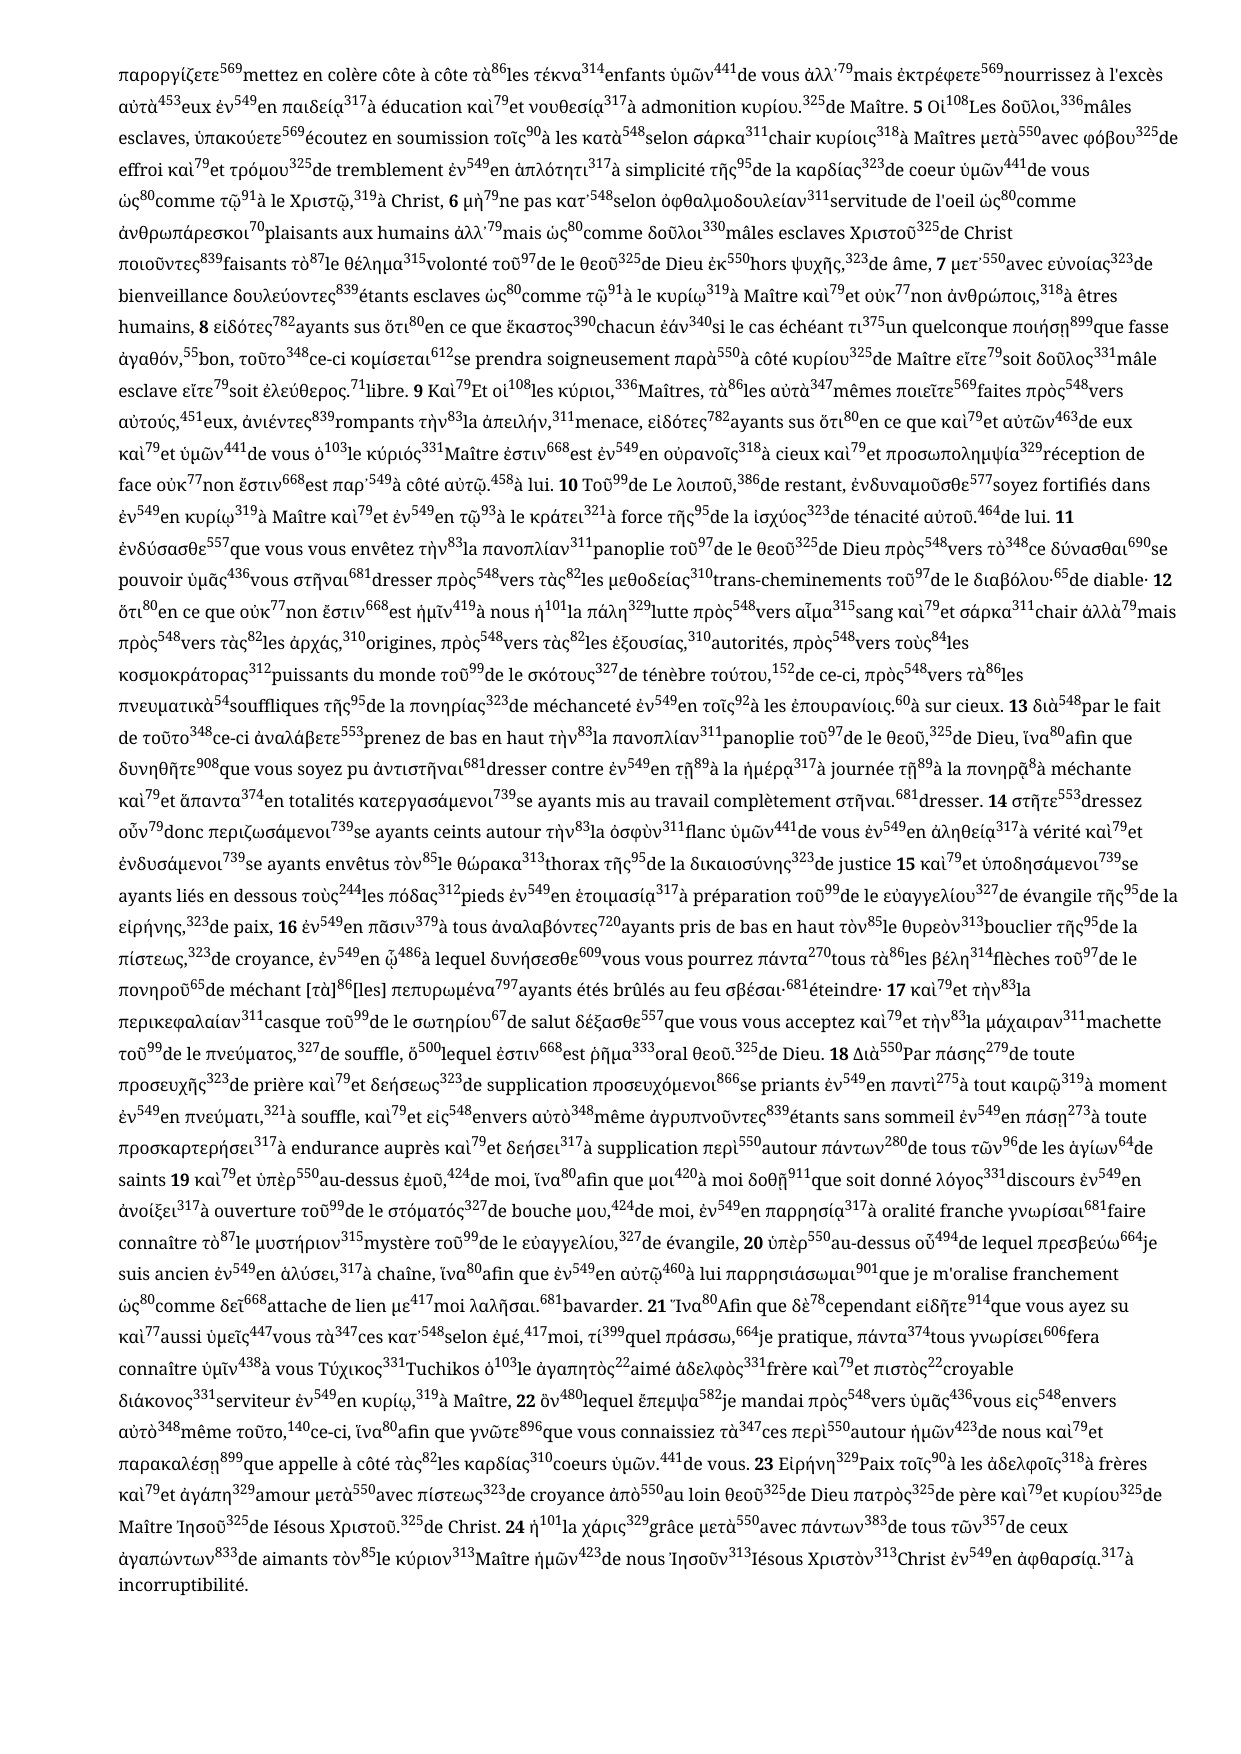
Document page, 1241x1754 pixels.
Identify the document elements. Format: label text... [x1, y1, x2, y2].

text 1 Τὰ110Les τέκνα,338enfants, ὑπακούετε569écoutez en soumission τοῖς90à les γονεῦσιν318à parents géniteurs ὑμῶν441de vous [ἐν549[en κυρίῳ]·319à Maître]· τοῦτο366ce-ci γάρ79car ἐστιν668est δίκαιον.49juste. 2 τίμα570valorise τὸν85le πατέρα313père σου442de toi καὶ79et τὴν83la μητέρα,311mère, ἥτις496laquelle une quelconque ἐστὶν668est ἐντολὴ329commandement πρώτη212première ἐν549en ἐπαγγελίᾳ,317à promesse, 3 ἵνα80afin que εὖ77bien σοι439à toi γένηται905que se devienne καὶ79et ἔσῃ610tu te seras μακροχρόνιος47longtemps ἐπὶ550sur τῆς95de la γῆς.323de terre. 4 Καὶ79Et οἱ108les πατέρες,336pères, μὴ79ne pas παροργίζετε569mettez en colère côte à côte τὰ86les τέκνα314enfants ὑμῶν441de vous ἀλλ᾽79mais ἐκτρέφετε569nourrissez à l'excès αὐτὰ453eux ἐν549en παιδείᾳ317à éducation καὶ79et νουθεσίᾳ317à admonition κυρίου.325de Maître. 5 Οἱ108Les δοῦλοι,336mâles esclaves, ὑπακούετε569écoutez en soumission τοῖς90à les κατὰ548selon σάρκα311chair κυρίοις318à Maîtres μετὰ550avec φόβου325de effroi καὶ79et τρόμου325de tremblement ἐν549en ἁπλότητι317à simplicité τῆς95de la καρδίας323de coeur ὑμῶν441de vous ὡς80comme τῷ91à le Χριστῷ,319à Christ, 6 μὴ79ne pas κατ᾽548selon ὀφθαλμοδουλείαν311servitude de l'oeil ὡς80comme ἀνθρωπάρεσκοι70plaisants aux humains ἀλλ᾽79mais ὡς80comme δοῦλοι330mâles esclaves Χριστοῦ325de Christ ποιοῦντες839faisants τὸ87le θέλημα315volonté τοῦ97de le θεοῦ325de Dieu ἐκ550hors ψυχῆς,323de âme, 7 μετ᾽550avec εὐνοίας323de bienveillance δουλεύοντες839étants esclaves ὡς80comme τῷ91à le κυρίῳ319à Maître καὶ79et οὐκ77non ἀνθρώποις,318à êtres humains, 8 εἰδότες782ayants sus ὅτι80en ce que ἕκαστος390chacun ἐάν340si le cas échéant τι375un quelconque ποιήσῃ899que fasse ἀγαθόν,55bon, τοῦτο348ce-ci κομίσεται612se prendra soigneusement παρὰ550à côté κυρίου325de Maître εἴτε79soit δοῦλος331mâle esclave εἴτε79soit ἐλεύθερος.71libre. 9 Καὶ79Et οἱ108les κύριοι,336Maîtres, τὰ86les αὐτὰ347mêmes ποιεῖτε569faites πρὸς548vers αὐτούς,451eux, ἀνιέντες839rompants τὴν83la ἀπειλήν,311menace, εἰδότες782ayants sus ὅτι80en ce que καὶ79et αὐτῶν463de eux καὶ79et ὑμῶν441de vous ὁ103le κύριός331Maître ἐστιν668est ἐν549en οὐρανοῖς318à cieux καὶ79et προσωπολημψία329réception de face οὐκ77non ἔστιν668est παρ᾽549à côté αὐτῷ.458à lui. 10 Τοῦ99de Le λοιποῦ,386de restant, ἐνδυναμοῦσθε577soyez fortifiés dans ἐν549en κυρίῳ319à Maître καὶ79et ἐν549en τῷ93à le κράτει321à force τῆς95de la ἰσχύος323de ténacité αὐτοῦ.464de lui. 11 ἐνδύσασθε557que vous vous envêtez τὴν83la πανοπλίαν311panoplie τοῦ97de le θεοῦ325de Dieu πρὸς548vers τὸ348ce δύνασθαι690se pouvoir ὑμᾶς436vous στῆναι681dresser πρὸς548vers τὰς82les μεθοδείας310trans-cheminements τοῦ97de le διαβόλου·65de diable· 12 ὅτι80en ce que οὐκ77non ἔστιν668est ἡμῖν419à nous ἡ101la πάλη329lutte πρὸς548vers αἷμα315sang καὶ79et σάρκα311chair ἀλλὰ79mais πρὸς548vers τὰς82les ἀρχάς,310origines, πρὸς548vers τὰς82les ἐξουσίας,310autorités, πρὸς548vers τοὺς84les κοσμοκράτορας312puissants du monde τοῦ99de le σκότους327de ténèbre τούτου,152de ce-ci, πρὸς548vers τὰ86les πνευματικὰ54souffliques τῆς95de la πονηρίας323de méchanceté ἐν549en τοῖς92à les ἐπουρανίοις.60à sur cieux. 13 διὰ548par le fait de τοῦτο348ce-ci ἀναλάβετε553prenez de bas en haut τὴν83la πανοπλίαν311panoplie τοῦ97de le θεοῦ,325de Dieu, ἵνα80afin que δυνηθῆτε908que vous soyez pu ἀντιστῆναι681dresser contre ἐν549en τῇ89à la ἡμέρᾳ317à journée τῇ89à la πονηρᾷ8à méchante καὶ79et ἅπαντα374en totalités κατεργασάμενοι739se ayants mis au travail complètement στῆναι.681dresser. 14 στῆτε553dressez οὖν79donc περιζωσάμενοι739se ayants ceints autour τὴν83la ὀσφὺν311flanc ὑμῶν441de vous ἐν549en ἀληθείᾳ317à vérité καὶ79et ἐνδυσάμενοι739se ayants envêtus τὸν85le θώρακα313thorax τῆς95de la δικαιοσύνης323de justice 15 καὶ79et ὑποδησάμενοι739se ayants liés en dessous τοὺς244les πόδας312pieds ἐν549en ἑτοιμασίᾳ317à préparation τοῦ99de le εὐαγγελίου327de évangile τῆς95de la εἰρήνης,323de paix, 16 ἐν549en πᾶσιν379à tous ἀναλαβόντες720ayants pris de bas en haut τὸν85le θυρεὸν313bouclier τῆς95de la πίστεως,323de croyance, ἐν549en ᾧ486à lequel δυνήσεσθε609vous vous pourrez πάντα270tous τὰ86les βέλη314flèches τοῦ97de le πονηροῦ65de méchant [τὰ]86[les] πεπυρωμένα797ayants étés brûlés au feu σβέσαι·681éteindre· 17 καὶ79et τὴν83la περικεφαλαίαν311casque τοῦ99de le σωτηρίου67de salut δέξασθε557que vous vous acceptez καὶ79et τὴν83la μάχαιραν311machette τοῦ99de le πνεύματος,327de souffle, ὅ500lequel ἐστιν668est ῥῆμα333oral θεοῦ.325de Dieu. 18 Διὰ550Par πάσης279de toute προσευχῆς323de prière καὶ79et δεήσεως323de supplication προσευχόμενοι866se priants ἐν549en παντὶ275à tout καιρῷ319à moment ἐν549en πνεύματι,321à souffle, καὶ79et εἰς548envers αὐτὸ348même ἀγρυπνοῦντες839étants sans sommeil ἐν549en πάσῃ273à toute προσκαρτερήσει317à endurance auprès καὶ79et δεήσει317à supplication περὶ550autour πάντων280de tous τῶν96de les ἁγίων64de saints 19 καὶ79et ὑπὲρ550au-dessus ἐμοῦ,424de moi, ἵνα80afin que μοι420à moi δοθῇ911que soit donné λόγος331discours ἐν549en ἀνοίξει317à ouverture τοῦ99de le στόματός327de bouche μου,424de moi, ἐν549en παρρησίᾳ317à oralité franche γνωρίσαι681faire connaître τὸ87le μυστήριον315mystère τοῦ99de le εὐαγγελίου,327de évangile, 20 ὑπὲρ550au-dessus οὗ494de lequel πρεσβεύω664je suis ancien ἐν549en ἁλύσει,317à chaîne, ἵνα80afin que ἐν549en αὐτῷ460à lui παρρησιάσωμαι901que je m'oralise franchement ὡς80comme δεῖ668attache de lien με417moi λαλῆσαι.681bavarder. 21 Ἵνα80Afin que δὲ78cependant εἰδῆτε914que vous ayez su καὶ77aussi ὑμεῖς447vous τὰ347ces κατ᾽548selon ἐμέ,417moi, τί399quel πράσσω,664je pratique, πάντα374tous γνωρίσει606fera connaître ὑμῖν438à vous Τύχικος331Tuchikos ὁ103le ἀγαπητὸς22aimé ἀδελφὸς331frère καὶ79et πιστὸς22croyable διάκονος331serviteur ἐν549en κυρίῳ,319à Maître, 22 ὃν480lequel ἔπεμψα582je mandai πρὸς548vers ὑμᾶς436vous εἰς548envers αὐτὸ348même τοῦτο,140ce-ci, ἵνα80afin que γνῶτε896que vous connaissiez τὰ347ces περὶ550autour ἡμῶν423de nous καὶ79et παρακαλέσῃ899que appelle à côté τὰς82les καρδίας310coeurs ὑμῶν.441de vous. 23 Εἰρήνη329Paix τοῖς90à les ἀδελφοῖς318à frères καὶ79et ἀγάπη329amour μετὰ550avec πίστεως323de croyance ἀπὸ550au loin θεοῦ325de Dieu πατρὸς325de père καὶ79et κυρίου325de Maître Ἰησοῦ325de Iésous Χριστοῦ.325de Christ. 24 ἡ101la χάρις329grâce μετὰ550avec πάντων383de tous τῶν357de ceux ἀγαπώντων833de aimants τὸν85le κύριον313Maître ἡμῶν423de nous Ἰησοῦν313Iésous Χριστὸν313Christ ἐν549en ἀφθαρσίᾳ.317à incorruptibilité. [118, 59, 1181, 1597]
